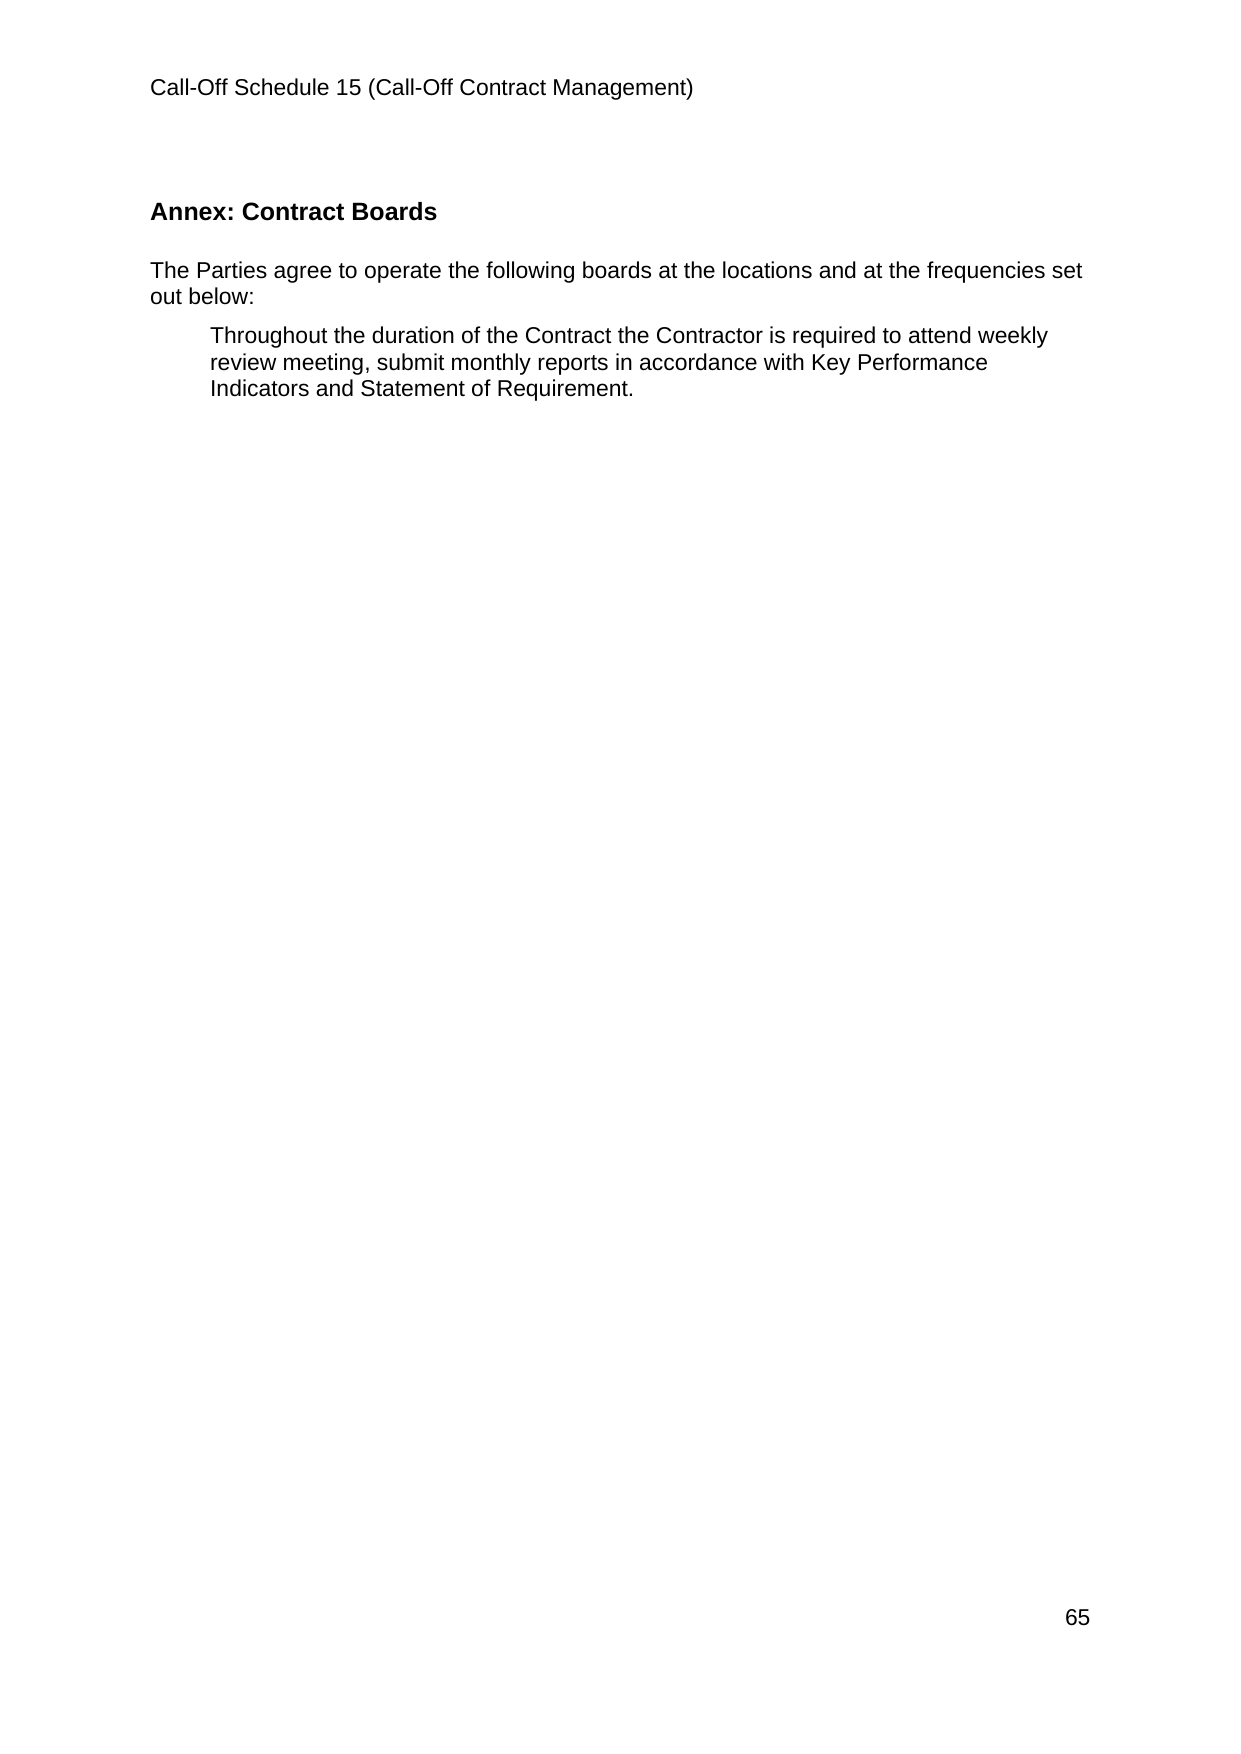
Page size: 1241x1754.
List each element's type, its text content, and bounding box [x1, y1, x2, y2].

text The Parties agree to operate the following boards at the locations and at the frequencies set out below: [150, 257, 1090, 310]
subtitle Annex: Contract Boards [150, 197, 1090, 226]
list Throughout the duration of the Contract the Contractor is required to attend weekly review meeting, submit monthly reports in accordance with Key Performance Indicators and Statement of Requirement. [210, 322, 1090, 401]
